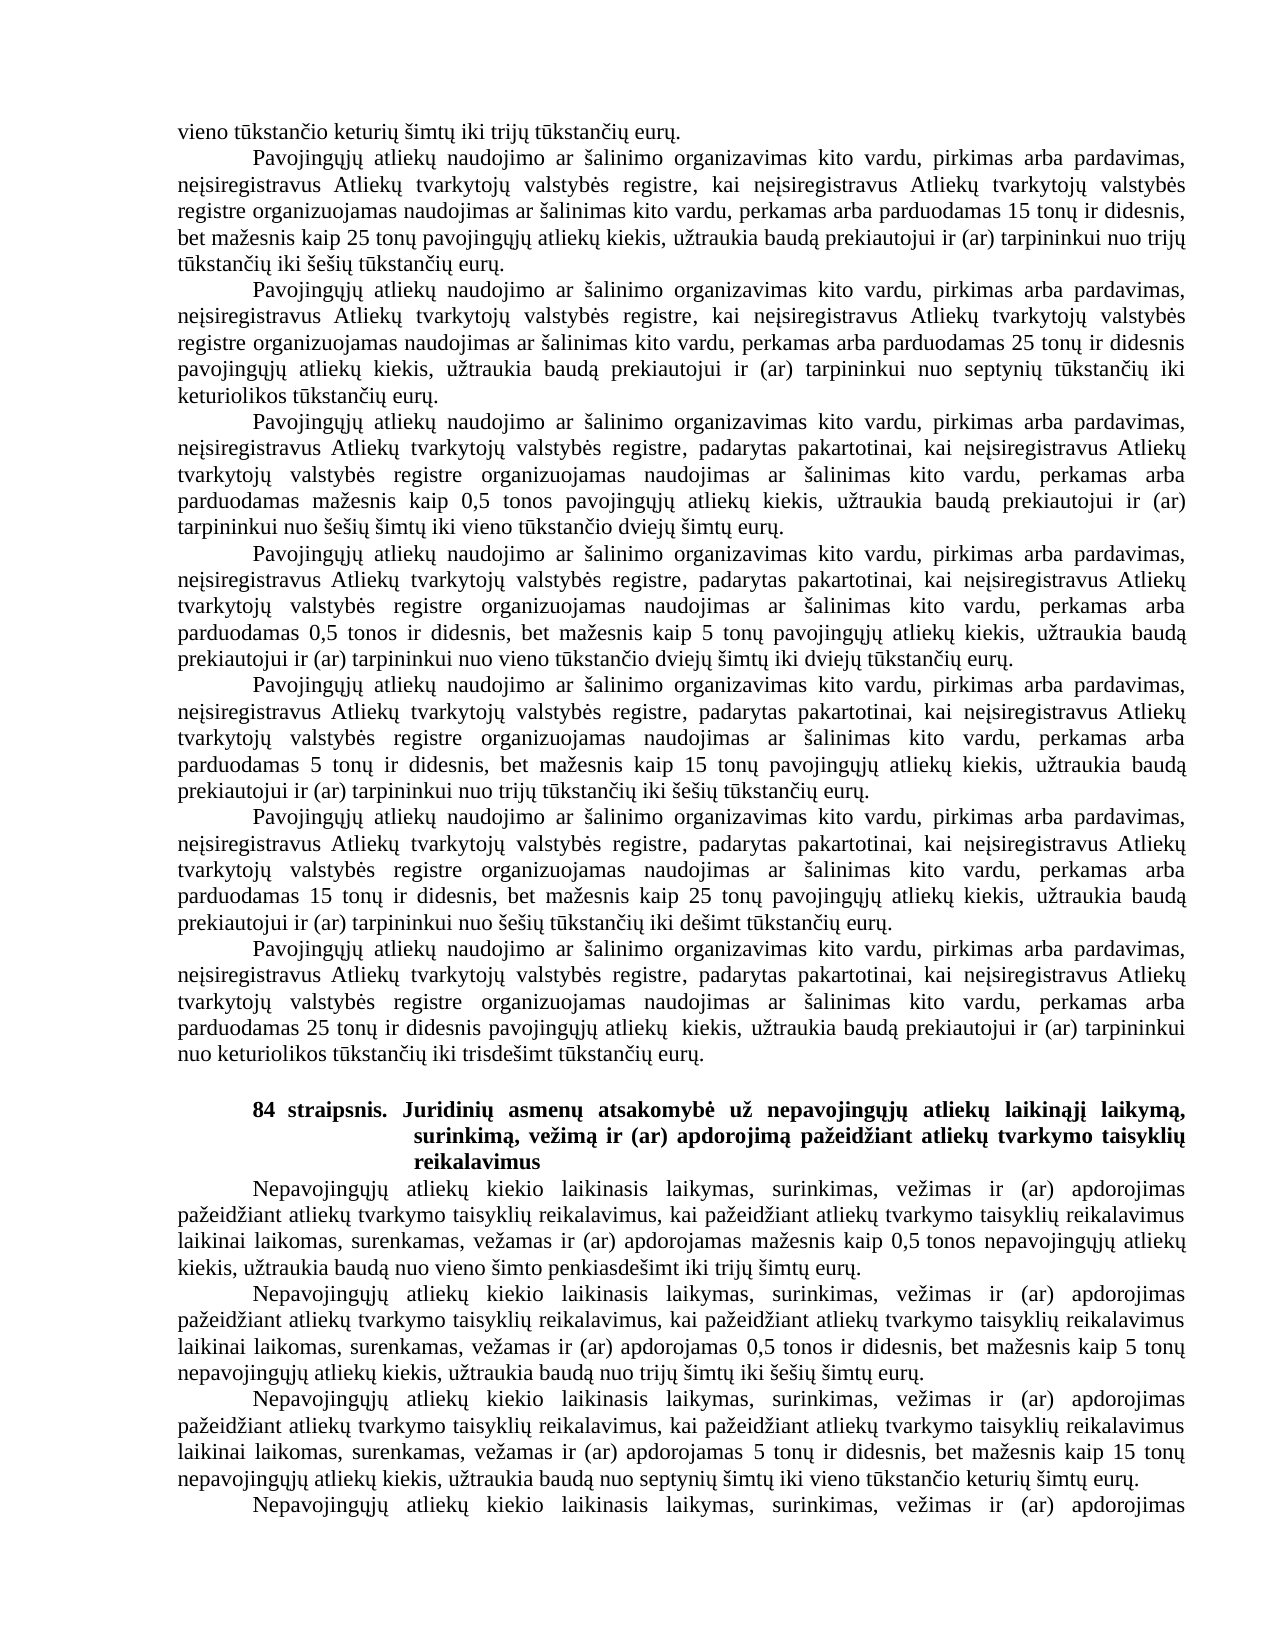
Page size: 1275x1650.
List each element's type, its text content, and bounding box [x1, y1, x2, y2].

text Pavojingųjų atliekų naudojimo ar šalinimo organizavimas kito vardu, pirkimas arba pardavimas, neįsiregistravus Atliekų tvarkytojų valstybės registre, padarytas pakartotinai, kai neįsiregistravus Atliekų tvarkytojų valstybės registre organizuojamas naudojimas ar šalinimas kito vardu, perkamas arba parduodamas mažesnis kaip 0,5 tonos pavojingųjų atliekų kiekis, užtraukia baudą prekiautojui ir (ar) tarpininkui nuo šešių šimtų iki vieno tūkstančio dviejų šimtų eurų. [177, 408, 1186, 540]
text Nepavojingųjų atliekų kiekio laikinasis laikymas, surinkimas, vežimas ir (ar) apdorojimas pažeidžiant atliekų tvarkymo taisyklių reikalavimus, kai pažeidžiant atliekų tvarkymo taisyklių reikalavimus laikinai laikomas, surenkamas, vežamas ir (ar) apdorojamas 5 tonų ir didesnis, bet mažesnis kaip 15 tonų nepavojingųjų atliekų kiekis, užtraukia baudą nuo septynių šimtų iki vieno tūkstančio keturių šimtų eurų. [177, 1386, 1186, 1491]
text vieno tūkstančio keturių šimtų iki trijų tūkstančių eurų. [177, 118, 1186, 144]
text 84 straipsnis. Juridinių asmenų atsakomybė už nepavojingųjų atliekų laikinąjį laikymą, surinkimą, vežimą ir (ar) apdorojimą pažeidžiant atliekų tvarkymo taisyklių reikalavimus [252, 1096, 1186, 1175]
text Pavojingųjų atliekų naudojimo ar šalinimo organizavimas kito vardu, pirkimas arba pardavimas, neįsiregistravus Atliekų tvarkytojų valstybės registre, padarytas pakartotinai, kai neįsiregistravus Atliekų tvarkytojų valstybės registre organizuojamas naudojimas ar šalinimas kito vardu, perkamas arba parduodamas 25 tonų ir didesnis pavojingųjų atliekų kiekis, užtraukia baudą prekiautojui ir (ar) tarpininkui nuo keturiolikos tūkstančių iki trisdešimt tūkstančių eurų. [177, 935, 1186, 1067]
text Nepavojingųjų atliekų kiekio laikinasis laikymas, surinkimas, vežimas ir (ar) apdorojimas [177, 1491, 1186, 1517]
text Pavojingųjų atliekų naudojimo ar šalinimo organizavimas kito vardu, pirkimas arba pardavimas, neįsiregistravus Atliekų tvarkytojų valstybės registre, padarytas pakartotinai, kai neįsiregistravus Atliekų tvarkytojų valstybės registre organizuojamas naudojimas ar šalinimas kito vardu, perkamas arba parduodamas 0,5 tonos ir didesnis, bet mažesnis kaip 5 tonų pavojingųjų atliekų kiekis, užtraukia baudą prekiautojui ir (ar) tarpininkui nuo vieno tūkstančio dviejų šimtų iki dviejų tūkstančių eurų. [177, 540, 1186, 672]
text Nepavojingųjų atliekų kiekio laikinasis laikymas, surinkimas, vežimas ir (ar) apdorojimas pažeidžiant atliekų tvarkymo taisyklių reikalavimus, kai pažeidžiant atliekų tvarkymo taisyklių reikalavimus laikinai laikomas, surenkamas, vežamas ir (ar) apdorojamas 0,5 tonos ir didesnis, bet mažesnis kaip 5 tonų nepavojingųjų atliekų kiekis, užtraukia baudą nuo trijų šimtų iki šešių šimtų eurų. [177, 1280, 1186, 1386]
text Pavojingųjų atliekų naudojimo ar šalinimo organizavimas kito vardu, pirkimas arba pardavimas, neįsiregistravus Atliekų tvarkytojų valstybės registre, kai neįsiregistravus Atliekų tvarkytojų valstybės registre organizuojamas naudojimas ar šalinimas kito vardu, perkamas arba parduodamas 25 tonų ir didesnis pavojingųjų atliekų kiekis, užtraukia baudą prekiautojui ir (ar) tarpininkui nuo septynių tūkstančių iki keturiolikos tūkstančių eurų. [177, 276, 1186, 408]
text Pavojingųjų atliekų naudojimo ar šalinimo organizavimas kito vardu, pirkimas arba pardavimas, neįsiregistravus Atliekų tvarkytojų valstybės registre, padarytas pakartotinai, kai neįsiregistravus Atliekų tvarkytojų valstybės registre organizuojamas naudojimas ar šalinimas kito vardu, perkamas arba parduodamas 5 tonų ir didesnis, bet mažesnis kaip 15 tonų pavojingųjų atliekų kiekis, užtraukia baudą prekiautojui ir (ar) tarpininkui nuo trijų tūkstančių iki šešių tūkstančių eurų. [177, 672, 1186, 803]
text Nepavojingųjų atliekų kiekio laikinasis laikymas, surinkimas, vežimas ir (ar) apdorojimas pažeidžiant atliekų tvarkymo taisyklių reikalavimus, kai pažeidžiant atliekų tvarkymo taisyklių reikalavimus laikinai laikomas, surenkamas, vežamas ir (ar) apdorojamas mažesnis kaip 0,5 tonos nepavojingųjų atliekų kiekis, užtraukia baudą nuo vieno šimto penkiasdešimt iki trijų šimtų eurų. [177, 1175, 1186, 1280]
text Pavojingųjų atliekų naudojimo ar šalinimo organizavimas kito vardu, pirkimas arba pardavimas, neįsiregistravus Atliekų tvarkytojų valstybės registre, kai neįsiregistravus Atliekų tvarkytojų valstybės registre organizuojamas naudojimas ar šalinimas kito vardu, perkamas arba parduodamas 15 tonų ir didesnis, bet mažesnis kaip 25 tonų pavojingųjų atliekų kiekis, užtraukia baudą prekiautojui ir (ar) tarpininkui nuo trijų tūkstančių iki šešių tūkstančių eurų. [177, 144, 1186, 276]
text Pavojingųjų atliekų naudojimo ar šalinimo organizavimas kito vardu, pirkimas arba pardavimas, neįsiregistravus Atliekų tvarkytojų valstybės registre, padarytas pakartotinai, kai neįsiregistravus Atliekų tvarkytojų valstybės registre organizuojamas naudojimas ar šalinimas kito vardu, perkamas arba parduodamas 15 tonų ir didesnis, bet mažesnis kaip 25 tonų pavojingųjų atliekų kiekis, užtraukia baudą prekiautojui ir (ar) tarpininkui nuo šešių tūkstančių iki dešimt tūkstančių eurų. [177, 803, 1186, 935]
